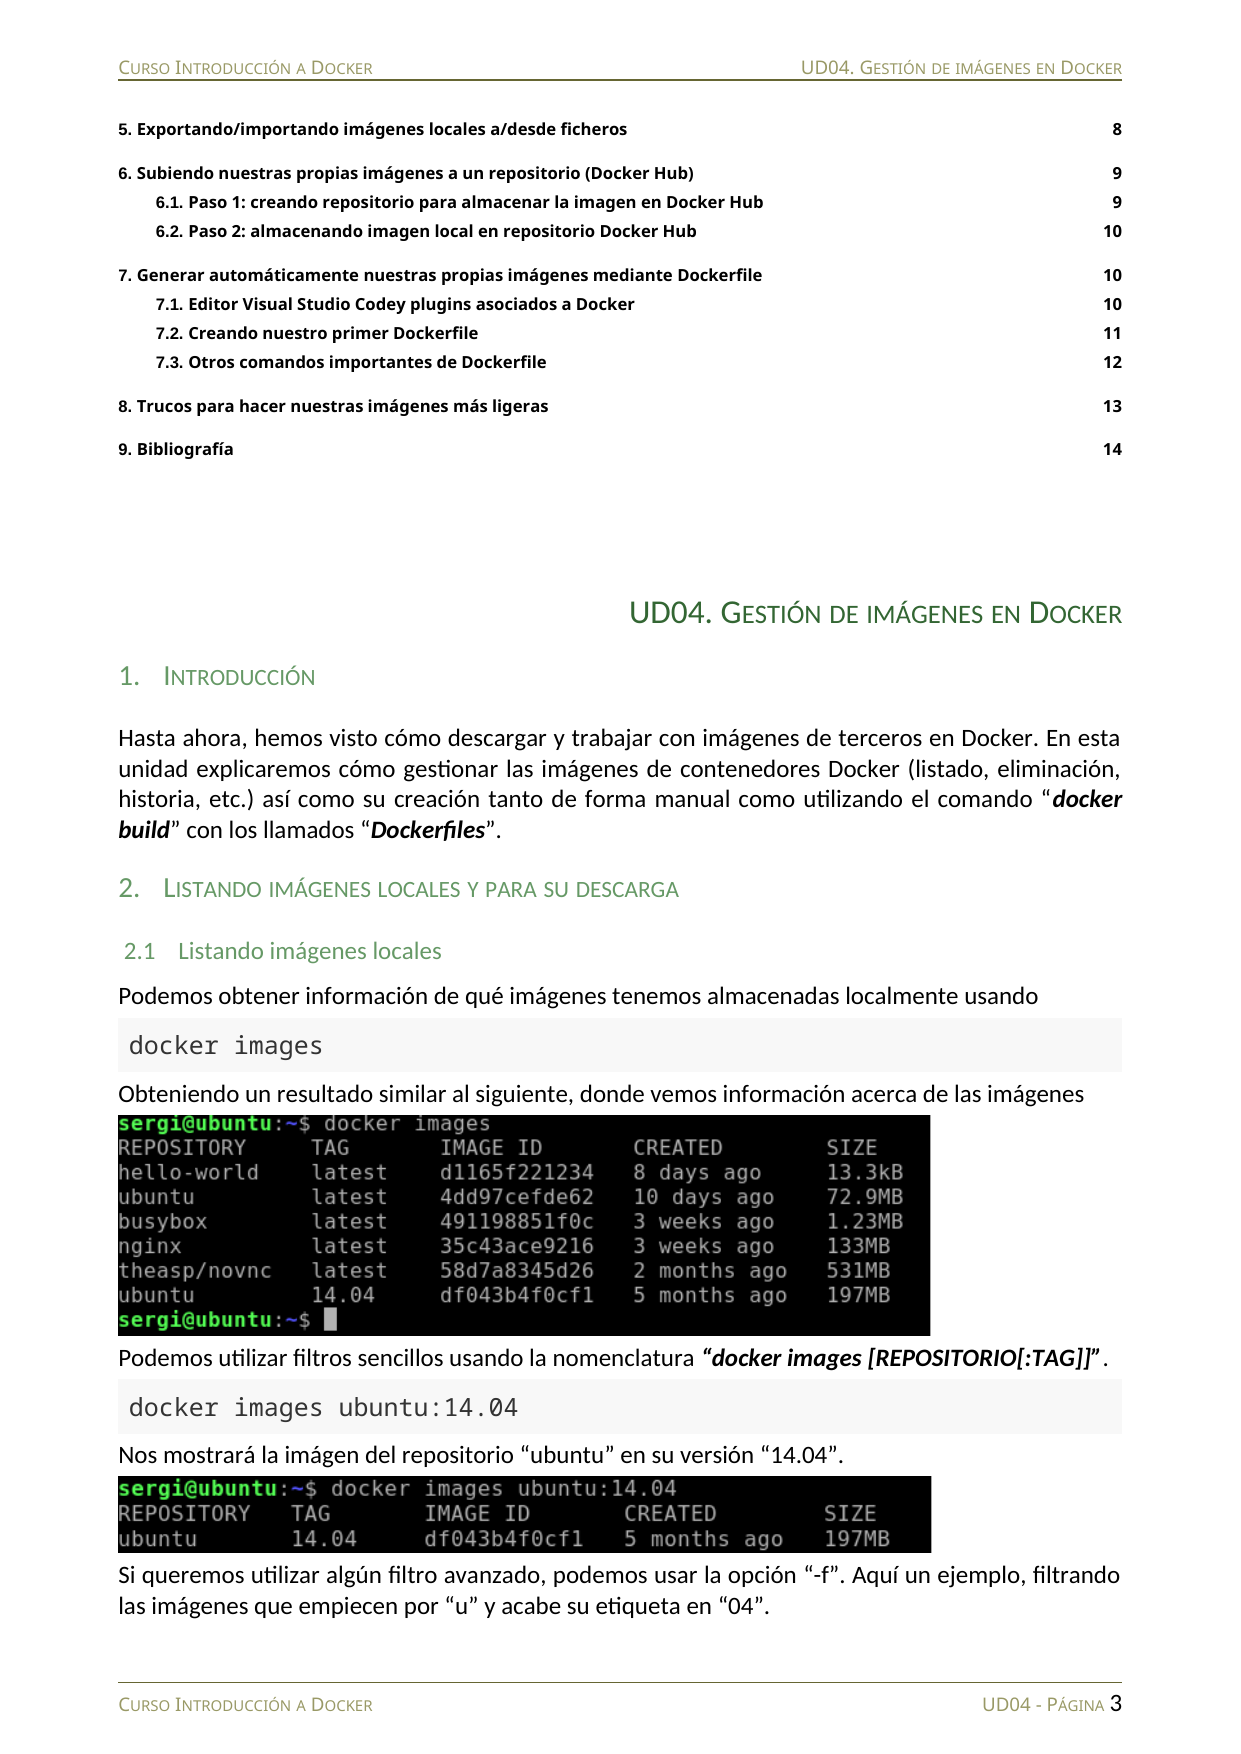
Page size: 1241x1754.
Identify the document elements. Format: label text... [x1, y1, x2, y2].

text 6.1. Paso 1: creando repositorio para almacenar la imagen en Docker Hub 9 [156, 191, 1122, 213]
text 5. Exportando/importando imágenes locales a/desde ficheros 8 [118, 118, 1122, 141]
picture [118, 1115, 931, 1336]
table_header docker images ubuntu:14.04 [118, 1379, 1122, 1434]
text 8. Trucos para hacer nuestras imágenes más ligeras 13 [118, 394, 1122, 417]
text Nos mostrará la imágen del repositorio “ubuntu” en su versión “14.04”. [118, 1440, 1122, 1470]
text 7.2. Creando nuestro primer Dockerfile 11 [156, 322, 1122, 344]
subtitle Introducción [118, 657, 1122, 692]
text 7.3. Otros comandos importantes de Dockerfile 12 [156, 351, 1122, 374]
text UD04. Gestión de imágenes en Docker [118, 591, 1122, 632]
text Hasta ahora, hemos visto cómo descargar y trabajar con imágenes de terceros en Docker. En esta unidad explicaremos cómo gestionar las imágenes de contenedores Docker (listado, eliminación, historia, etc.) así como su creación tanto de forma manual como utilizando el comando “docker build” con los llamados “Dockerfiles”. [118, 722, 1122, 844]
text 6. Subiendo nuestras propias imágenes a un repositorio (Docker Hub) 9 [118, 162, 1122, 184]
subtitle Listando imágenes locales y para su descarga [118, 869, 1122, 905]
text Podemos utilizar filtros sencillos usando la nomenclatura “docker images [REPOSITORIO[:TAG]]”. [118, 1342, 1122, 1372]
text Si queremos utilizar algún filtro avanzado, podemos usar la opción “-f”. Aquí un ejemplo, filtrando las imágenes que empiecen por “u” y acabe su etiqueta en “04”. [118, 1559, 1122, 1620]
subtitle Listando imágenes locales [118, 935, 1122, 966]
text 6.2. Paso 2: almacenando imagen local en repositorio Docker Hub 10 [156, 220, 1122, 243]
text 7. Generar automáticamente nuestras propias imágenes mediante Dockerfile 10 [118, 263, 1122, 286]
picture [118, 1476, 932, 1553]
text 7.1. Editor Visual Studio Codey plugins asociados a Docker 10 [156, 293, 1122, 315]
text 9. Bibliografía 14 [118, 438, 1122, 461]
text Podemos obtener información de qué imágenes tenemos almacenadas localmente usando [118, 980, 1122, 1011]
text Obteniendo un resultado similar al siguiente, donde vemos información acerca de las imágenes [118, 1078, 1122, 1109]
table_header docker images [118, 1018, 1122, 1072]
